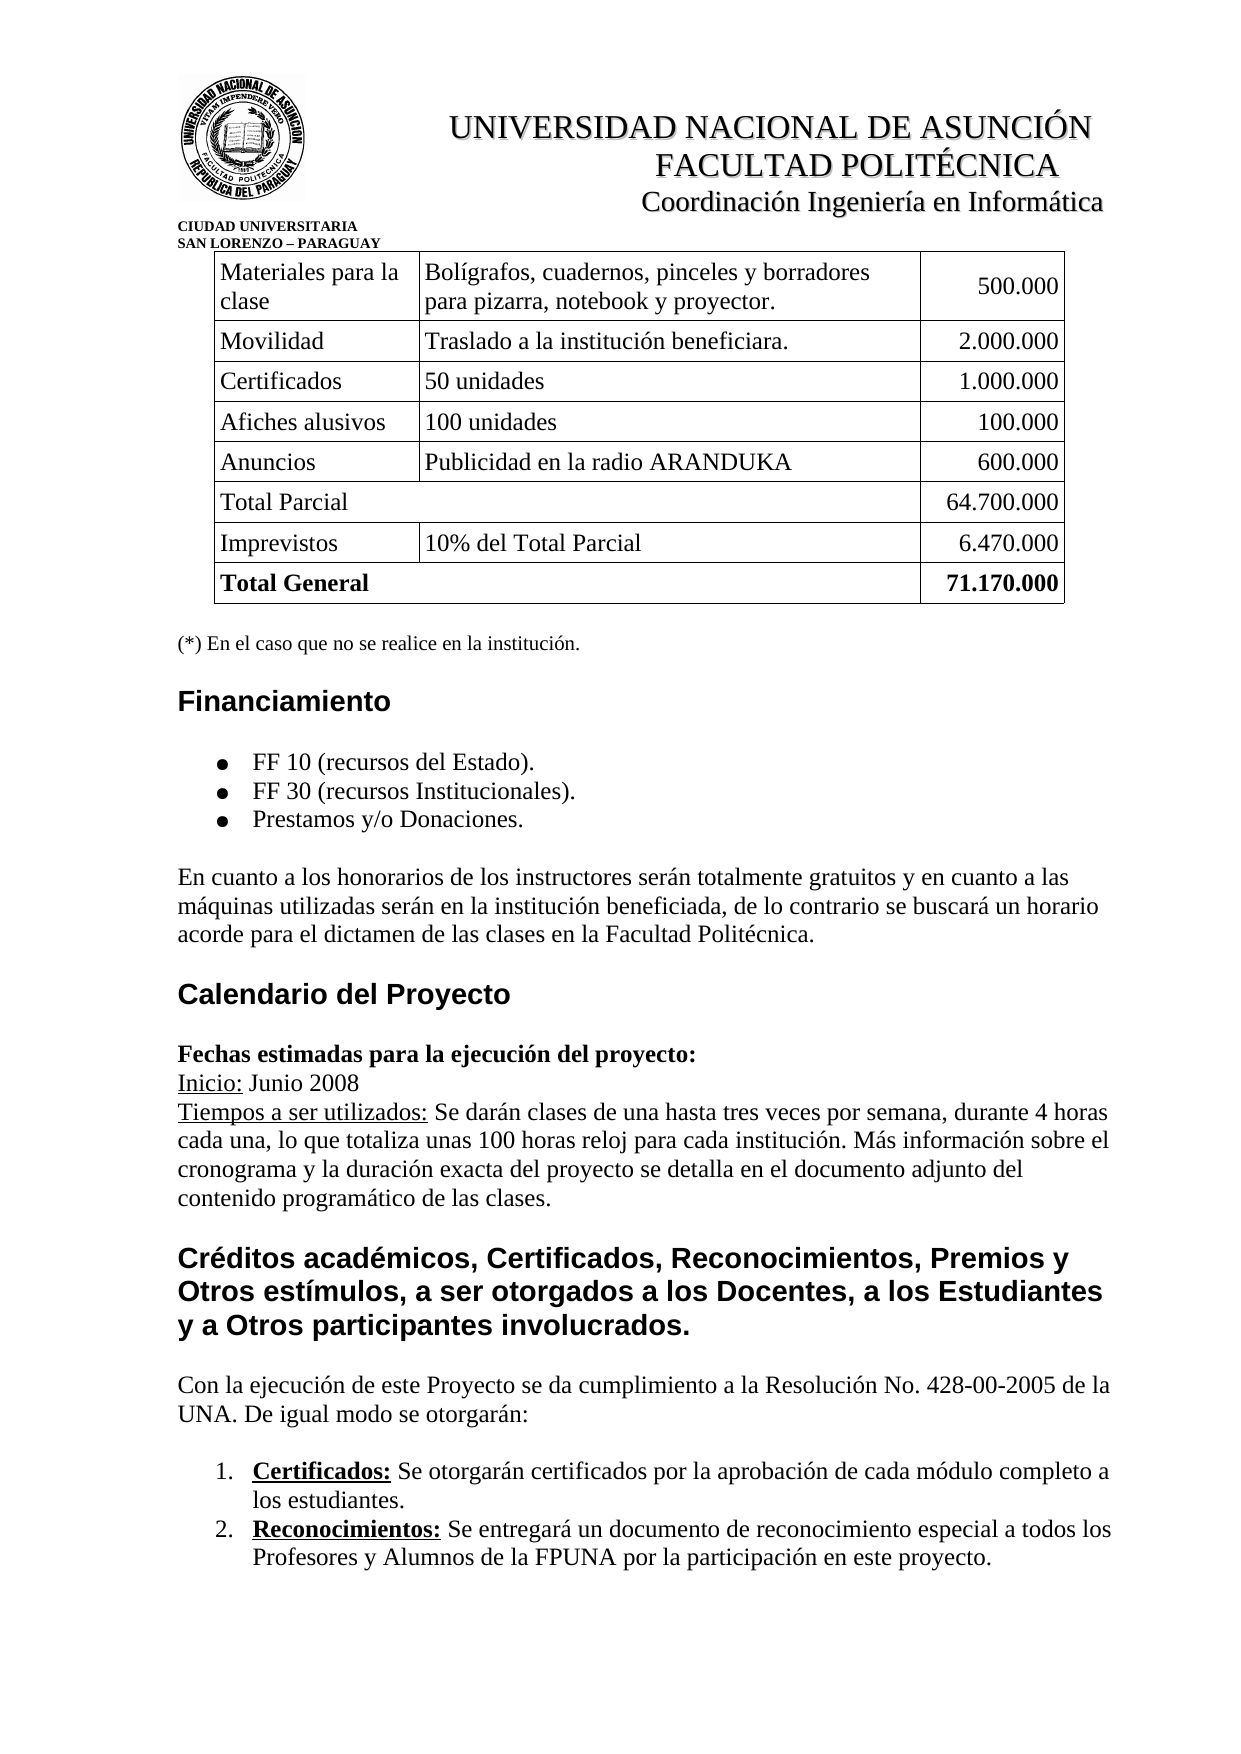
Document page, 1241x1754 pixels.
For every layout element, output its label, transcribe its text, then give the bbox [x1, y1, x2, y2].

table_cell Publicidad en la radio ARANDUKA [420, 442, 920, 481]
table_cell 1.000.000 [921, 362, 1064, 401]
table_cell Traslado a la institución beneficiara. [420, 321, 920, 361]
text Fechas estimadas para la ejecución del proyecto: [177, 1039, 1122, 1068]
table_cell Bolígrafos, cuadernos, pinceles y borradores para pizarra, notebook y proyector. [420, 252, 920, 320]
list Reconocimientos: Se entregará un documento de reconocimiento especial a todos los Profesores y Alumnos de la FPUNA por la participación en este proyecto. [215, 1514, 1122, 1571]
text (*) En el caso que no se realice en la institución. [177, 631, 1122, 655]
table_cell Total General [215, 563, 920, 602]
table_cell 10% del Total Parcial [420, 523, 920, 562]
text Tiempos a ser utilizados: Se darán clases de una hasta tres veces por semana, durante 4 horas cada una, lo que totaliza unas 100 horas reloj para cada institución. Más información sobre el cronograma y la duración exacta del proyecto se detalla en el documento adjunto del contenido programático de las clases. [177, 1097, 1122, 1212]
table_cell 600.000 [921, 442, 1064, 481]
table_cell Anuncios [215, 442, 419, 481]
list FF 30 (recursos Institucionales). [215, 776, 1122, 804]
table_cell Materiales para la clase [215, 252, 419, 320]
table_cell Afiches alusivos [215, 402, 419, 441]
table_cell 6.470.000 [921, 523, 1064, 562]
list FF 10 (recursos del Estado). [215, 747, 1122, 776]
text Inicio: Junio 2008 [177, 1068, 1122, 1097]
table_cell 64.700.000 [921, 482, 1064, 522]
table_cell 50 unidades [420, 362, 920, 401]
list Certificados: Se otorgarán certificados por la aprobación de cada módulo completo a los estudiantes. [215, 1456, 1122, 1514]
table_cell Imprevistos [215, 523, 419, 562]
list Prestamos y/o Donaciones. [215, 804, 1122, 833]
table_cell 100 unidades [420, 402, 920, 441]
text Con la ejecución de este Proyecto se da cumplimiento a la Resolución No. 428-00-2005 de la UNA. De igual modo se otorgarán: [177, 1370, 1122, 1427]
subtitle Financiamiento [177, 684, 1122, 718]
table_cell Total Parcial [215, 482, 920, 522]
table_cell Certificados [215, 362, 419, 401]
text En cuanto a los honorarios de los instructores serán totalmente gratuitos y en cuanto a las máquinas utilizadas serán en la institución beneficiada, de lo contrario se buscará un horario acorde para el dictamen de las clases en la Facultad Politécnica. [177, 862, 1122, 948]
table_cell 2.000.000 [921, 321, 1064, 361]
table_cell 500.000 [921, 252, 1064, 320]
table_cell 71.170.000 [921, 563, 1064, 602]
table_cell Movilidad [215, 321, 419, 361]
subtitle Calendario del Proyecto [177, 977, 1122, 1011]
subtitle Créditos académicos, Certificados, Reconocimientos, Premios y Otros estímulos, a ser otorgados a los Docentes, a los Estudiantes y a Otros participantes involucrados. [177, 1241, 1122, 1341]
table_cell 100.000 [921, 402, 1064, 441]
